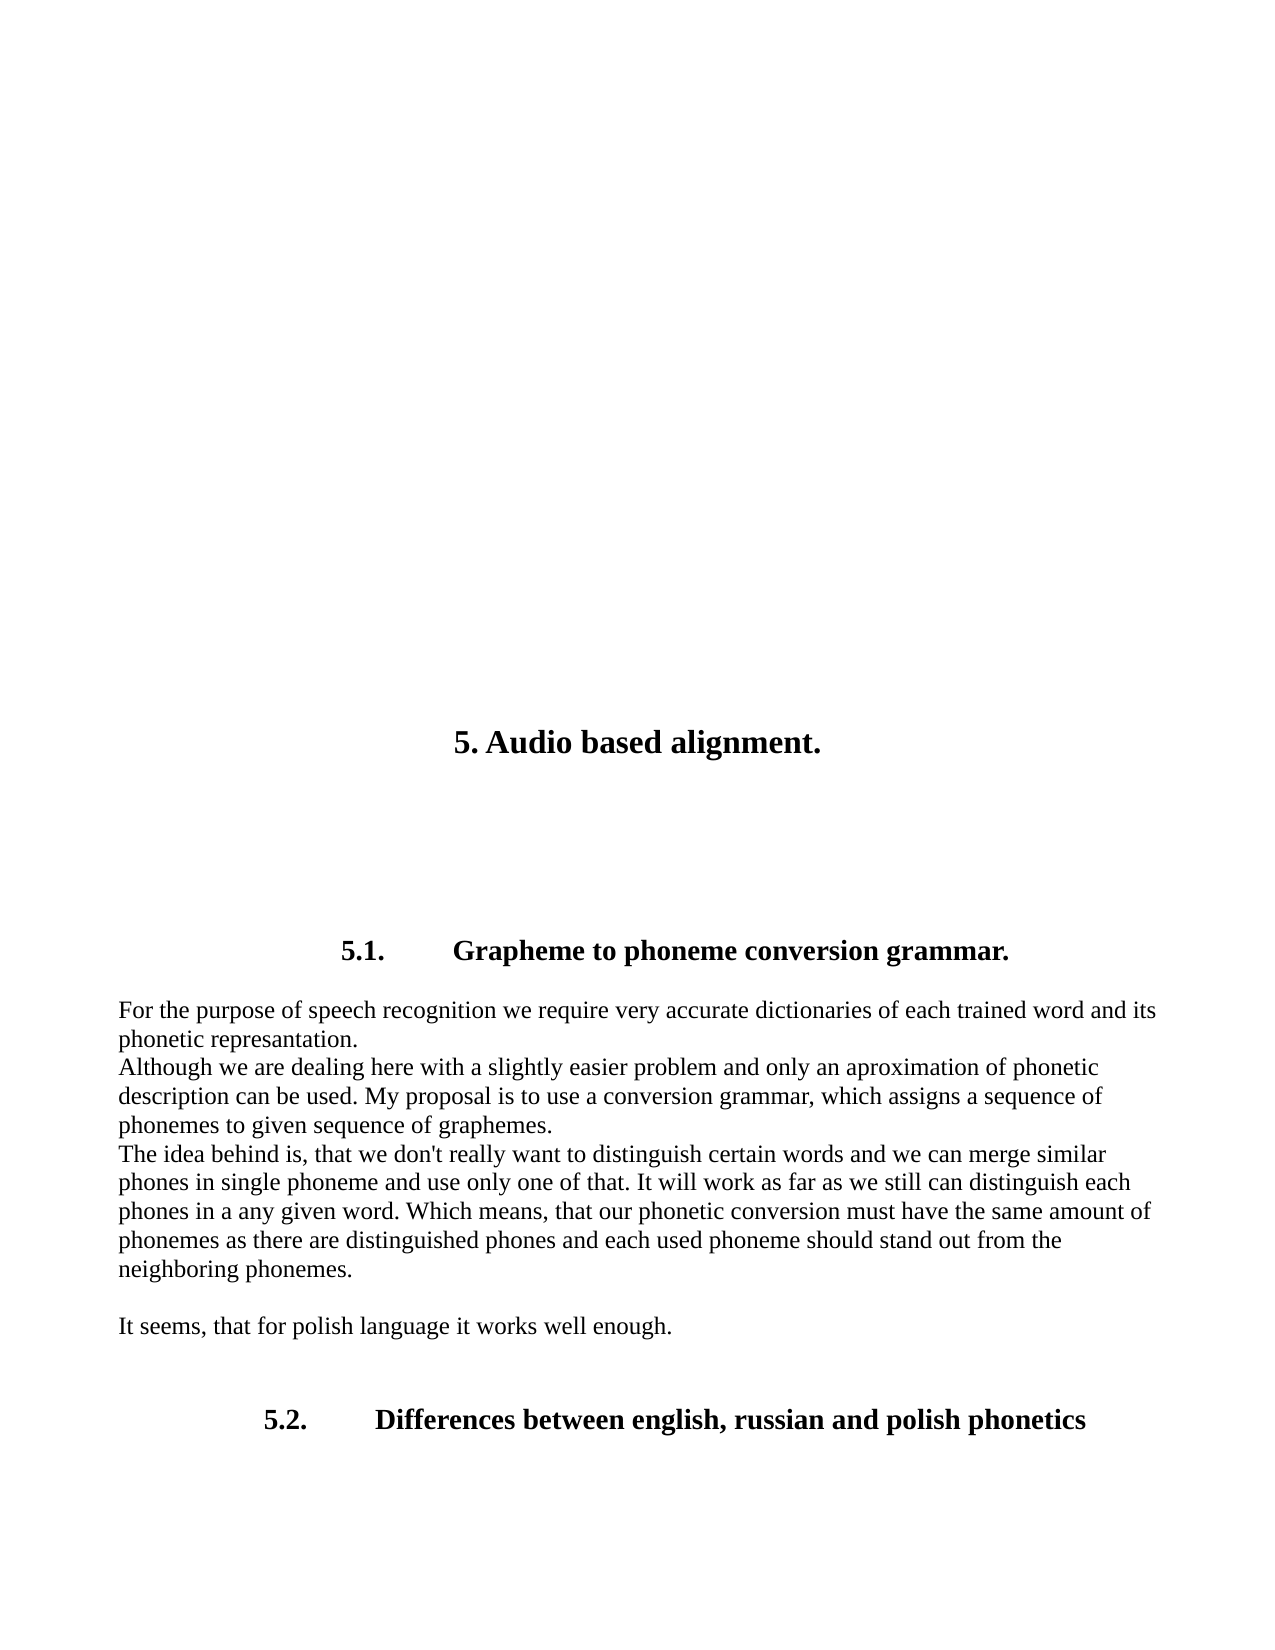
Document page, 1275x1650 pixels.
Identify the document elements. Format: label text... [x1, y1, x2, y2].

text 5. Audio based alignment. [118, 722, 1157, 760]
text Although we are dealing here with a slightly easier problem and only an aproximation of phonetic description can be used. My proposal is to use a conversion grammar, which assigns a sequence of phonemes to given sequence of graphemes. [118, 1052, 1157, 1139]
list Grapheme to phoneme conversion grammar. [193, 933, 1157, 966]
list Differences between english, russian and polish phonetics [193, 1402, 1157, 1436]
text It seems, that for polish language it works well enough. [118, 1311, 1157, 1340]
text The idea behind is, that we don't really want to distinguish certain words and we can merge similar phones in single phoneme and use only one of that. It will work as far as we still can distinguish each phones in a any given word. Which means, that our phonetic conversion must have the same amount of phonemes as there are distinguished phones and each used phoneme should stand out from the neighboring phonemes. [118, 1139, 1157, 1282]
text For the purpose of speech recognition we require very accurate dictionaries of each trained word and its phonetic represantation. [118, 995, 1157, 1052]
